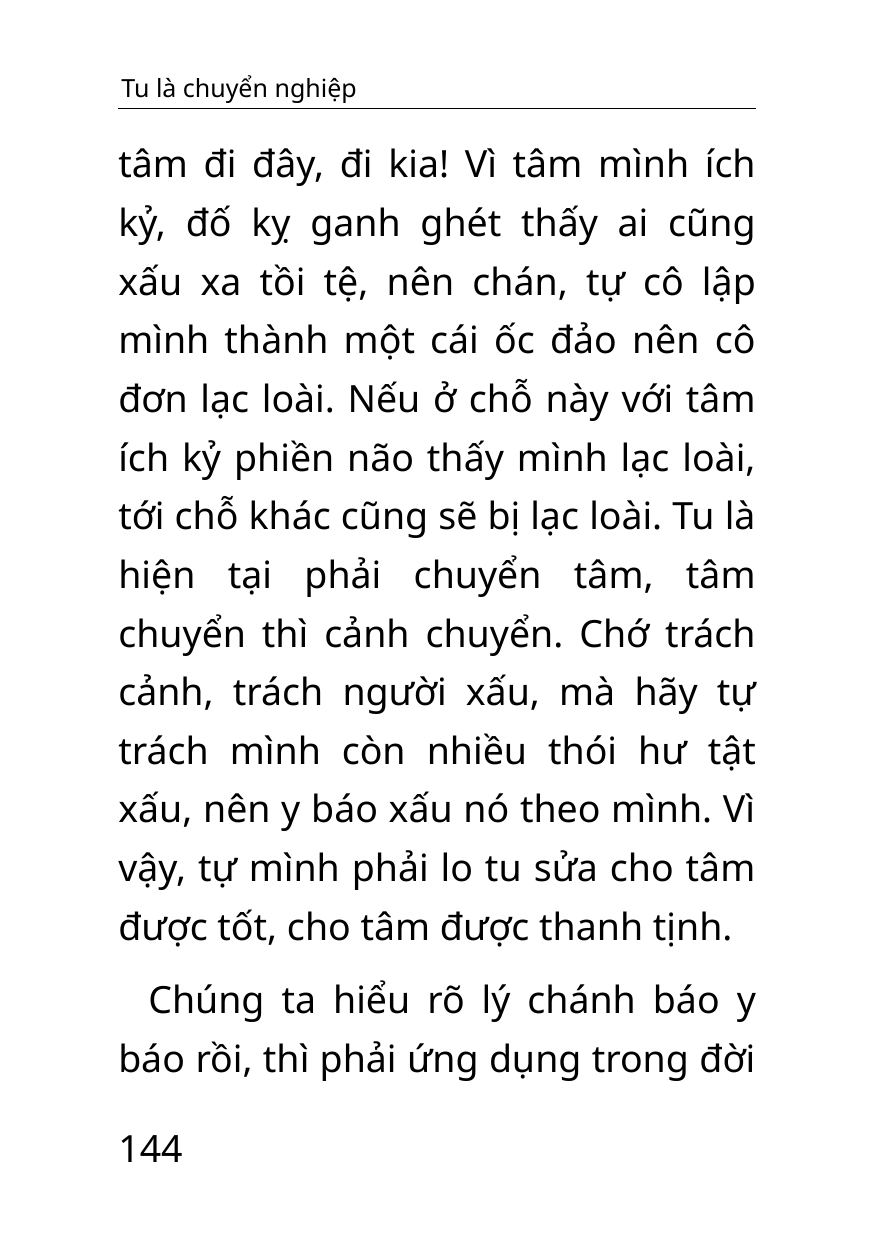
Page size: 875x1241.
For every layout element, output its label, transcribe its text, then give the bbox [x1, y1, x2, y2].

text Chúng ta hiểu rõ lý chánh báo y báo rồi, thì phải ứng dụng trong đời [118, 973, 756, 1083]
text tâm đi đây, đi kia! Vì tâm mình ích kỷ, đố kỵ ganh ghét thấy ai cũng xấu xa tồi tệ, nên chán, tự cô lập mình thành một cái ốc đảo nên cô đơn lạc loài. Nếu ở chỗ này với tâm ích kỷ phiền não thấy mình lạc loài, tới chỗ khác cũng sẽ bị lạc loài. Tu là hiện tại phải chuyển tâm, tâm chuyển thì cảnh chuyển. Chớ trách cảnh, trách người xấu, mà hãy tự trách mình còn nhiều thói hư tật xấu, nên y báo xấu nó theo mình. Vì vậy, tự mình phải lo tu sửa cho tâm được tốt, cho tâm được thanh tịnh. [118, 138, 756, 951]
